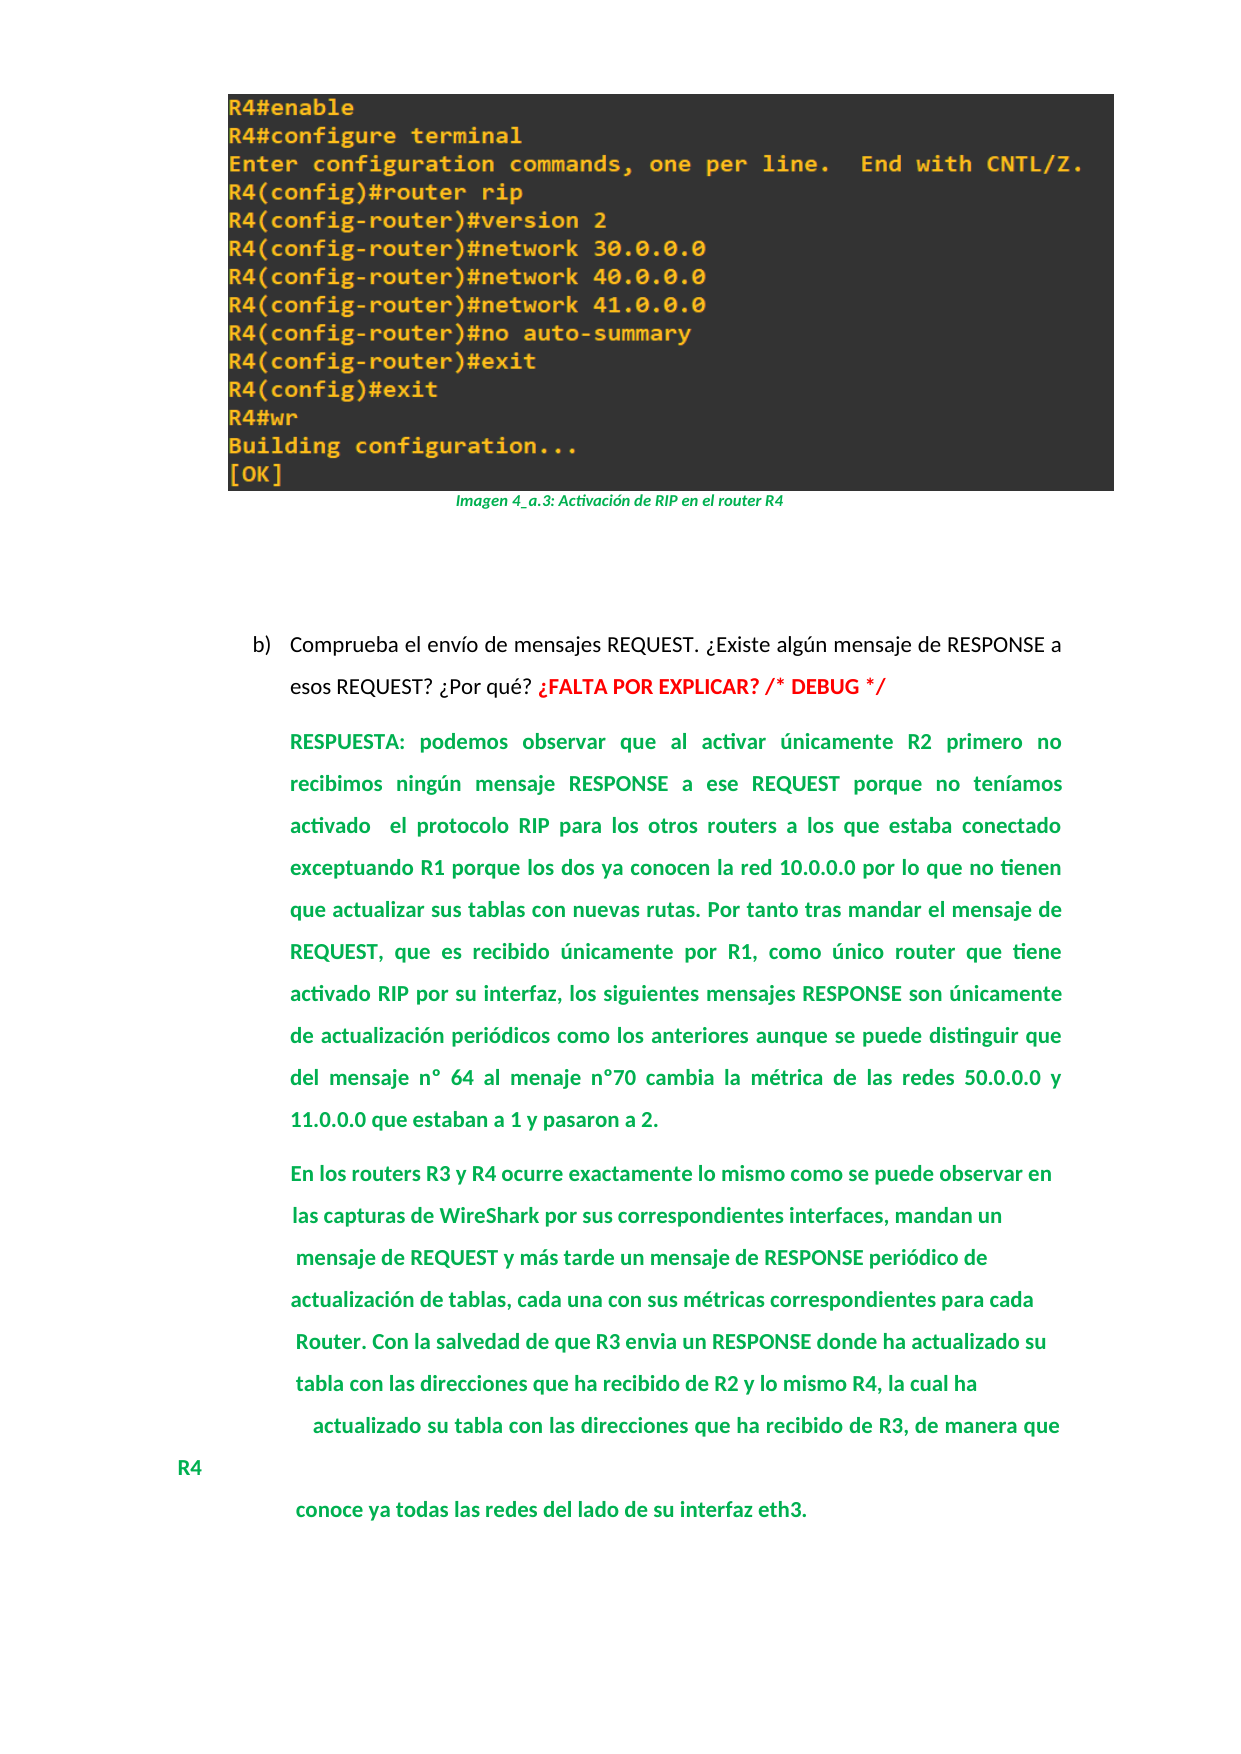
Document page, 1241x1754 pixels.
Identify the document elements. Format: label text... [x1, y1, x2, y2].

text Router. Con la salvedad de que R3 envia un RESPONSE donde ha actualizado su [177, 1327, 1063, 1355]
text En los routers R3 y R4 ocurre exactamente lo mismo como se puede observar en [177, 1159, 1063, 1187]
text actualizado su tabla con las direcciones que ha recibido de R3, de manera que R4 [177, 1411, 1063, 1481]
text conoce ya todas las redes del lado de su interfaz eth3. [177, 1495, 1063, 1523]
text mensaje de REQUEST y más tarde un mensaje de RESPONSE periódico de [177, 1243, 1063, 1271]
list Comprueba el envío de mensajes REQUEST. ¿Existe algún mensaje de RESPONSE a esos REQUEST? ¿Por qué? ¿FALTA POR EXPLICAR? /* DEBUG */ [252, 630, 1063, 700]
text RESPUESTA: podemos observar que al activar únicamente R2 primero no recibimos ningún mensaje RESPONSE a ese REQUEST porque no teníamos activado el protocolo RIP para los otros routers a los que estaba conectado exceptuando R1 porque los dos ya conocen la red 10.0.0.0 por lo que no tienen que actualizar sus tablas con nuevas rutas. Por tanto tras mandar el mensaje de REQUEST, que es recibido únicamente por R1, como único router que tiene activado RIP por su interfaz, los siguientes mensajes RESPONSE son únicamente de actualización periódicos como los anteriores aunque se puede distinguir que del mensaje nº 64 al menaje nº70 cambia la métrica de las redes 50.0.0.0 y 11.0.0.0 que estaban a 1 y pasaron a 2. [290, 727, 1063, 1133]
text tabla con las direcciones que ha recibido de R2 y lo mismo R4, la cual ha [177, 1369, 1063, 1397]
text las capturas de WireShark por sus correspondientes interfaces, mandan un [177, 1201, 1063, 1229]
text Imagen 4_a.3: Activación de RIP en el router R4 [177, 75, 1063, 510]
text actualización de tablas, cada una con sus métricas correspondientes para cada [177, 1285, 1063, 1313]
